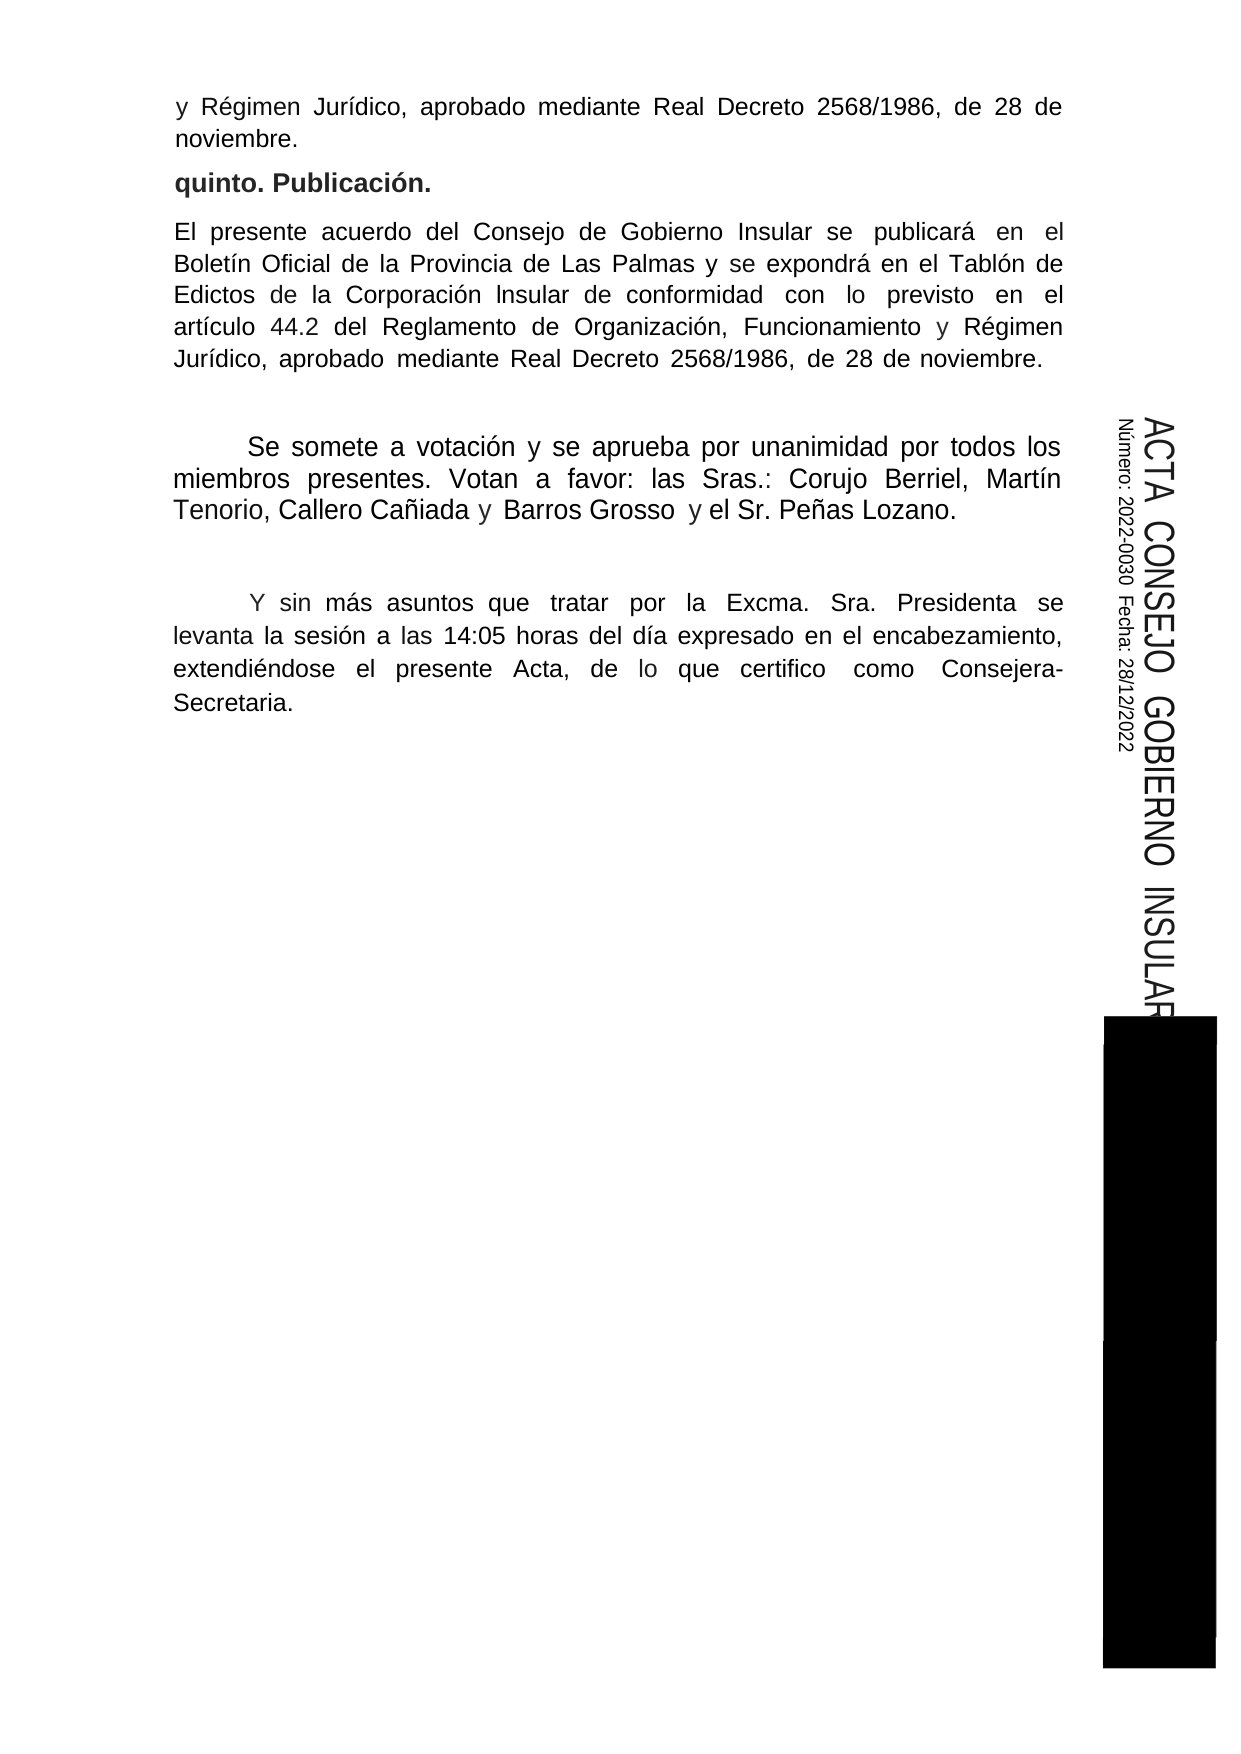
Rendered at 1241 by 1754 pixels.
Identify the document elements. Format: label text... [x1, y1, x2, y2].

text y Régimen Jurídico, aprobado mediante Real Decreto 2568/1986, de 28 de noviembre. [175, 92, 1063, 153]
text quinto. Publicación. [174, 168, 1240, 198]
text Y sin más asuntos que tratar por la Excma. Sra. Presidenta se levanta la sesión a las 14:05 horas del día expresado en el encabezamiento, extendiéndose el presente Acta, de lo que certifico como Consejera- Secretaria. [173, 588, 1064, 716]
picture [1102, 1016, 1218, 1669]
subtitle Se somete a votación y se aprueba por unanimidad por todos los miembros presentes. Votan a favor: las Sras.: Corujo Berriel, Martín Tenorio, Callero Cañiada y Barros Grosso y el Sr. Peñas Lozano. [173, 432, 1061, 525]
text ACTA CONSEJO GOBIERNO INSULAR [1137, 417, 1183, 1016]
text El presente acuerdo del Consejo de Gobierno Insular se publicará en el Boletín Oficial de la Provincia de Las Palmas y se expondrá en el Tablón de Edictos de la Corporación lnsular de conformidad con lo previsto en el artículo 44.2 del Reglamento de Organización, Funcionamiento y Régimen Jurídico, aprobado mediante Real Decreto 2568/1986, de 28 de noviembre. [173, 217, 1064, 373]
text Número: 2022-0030 Fecha: 28/12/2022 [1116, 418, 1137, 1016]
